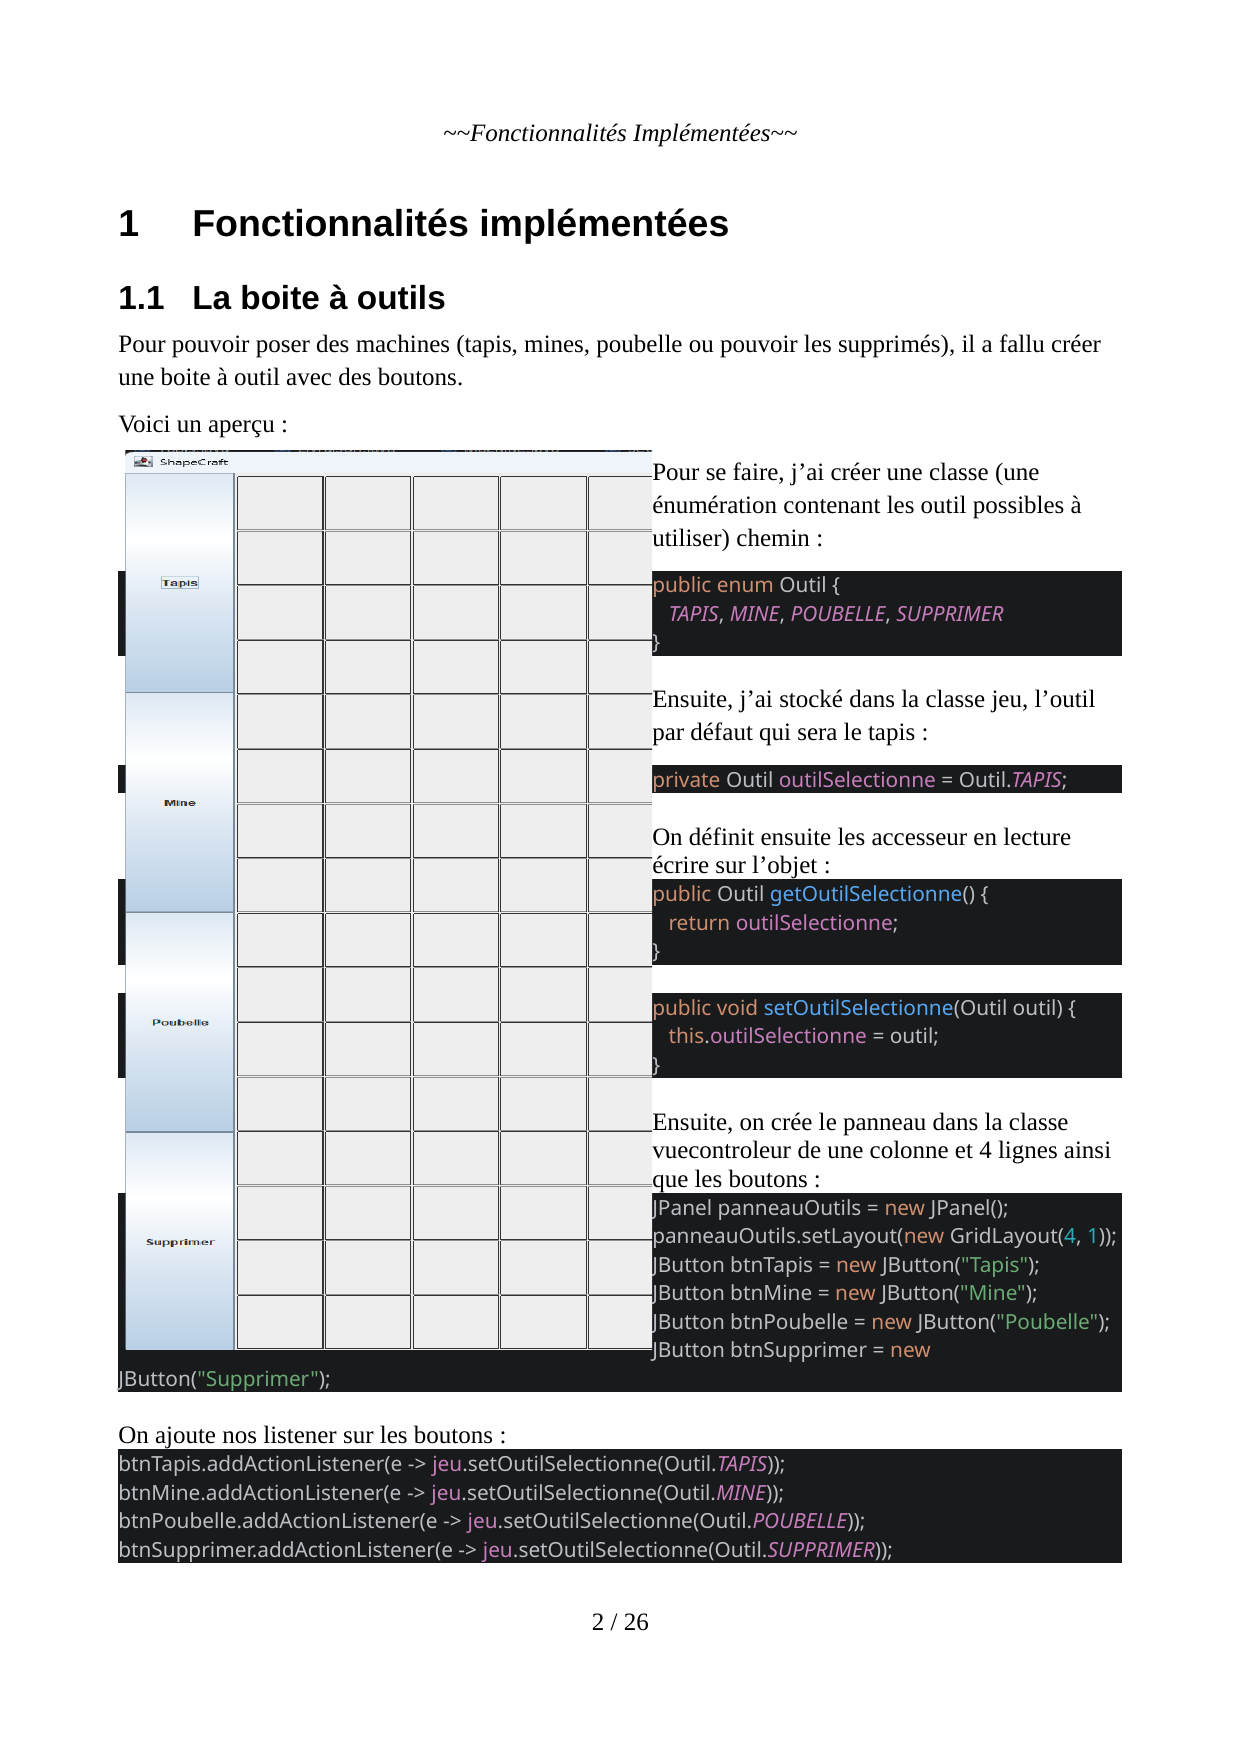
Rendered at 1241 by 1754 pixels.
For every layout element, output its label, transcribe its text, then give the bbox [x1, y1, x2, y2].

text public void setOutilSelectionne(Outil outil) { this.outilSelectionne = outil; } [653, 993, 1122, 1078]
text On définit ensuite les accesseur en lecture écrire sur l’objet : [653, 822, 1122, 879]
text private Outil outilSelectionne = Outil.TAPIS; [653, 765, 1122, 793]
subtitle La boite à outils [118, 278, 1122, 316]
text Voici un aperçu : [118, 409, 1122, 438]
picture [125, 450, 653, 1350]
text Pour pouvoir poser des machines (tapis, mines, poubelle ou pouvoir les supprimés), il a fallu créer une boite à outil avec des boutons. [118, 329, 1122, 391]
text Ensuite, j’ai stocké dans la classe jeu, l’outil par défaut qui sera le tapis : [653, 684, 1122, 746]
text Ensuite, on crée le panneau dans la classe vuecontroleur de une colonne et 4 lignes ainsi que les boutons : [653, 1107, 1122, 1193]
text Pour se faire, j’ai créer une classe (une énumération contenant les outil possibles à utiliser) chemin : [653, 457, 1122, 552]
subtitle Fonctionnalités implémentées [118, 201, 1122, 244]
text On ajoute nos listener sur les boutons : [118, 1421, 1122, 1449]
text JPanel panneauOutils = new JPanel(); panneauOutils.setLayout(new GridLayout(4, 1)); JButton btnTapis = new JButton("Tapis"); JButton btnMine = new JButton("Mine"); JButton btnPoubelle = new JButton("Poubelle"); JButton btnSupprimer = new JButton("Supprimer"); [118, 1193, 1122, 1392]
text public Outil getOutilSelectionne() { return outilSelectionne; } [653, 879, 1122, 965]
text public enum Outil { TAPIS, MINE, POUBELLE, SUPPRIMER } [653, 571, 1122, 656]
text btnTapis.addActionListener(e -> jeu.setOutilSelectionne(Outil.TAPIS)); btnMine.addActionListener(e -> jeu.setOutilSelectionne(Outil.MINE)); btnPoubelle.addActionListener(e -> jeu.setOutilSelectionne(Outil.POUBELLE)); btnSupprimer.addActionListener(e -> jeu.setOutilSelectionne(Outil.SUPPRIMER)); [118, 1449, 1122, 1563]
